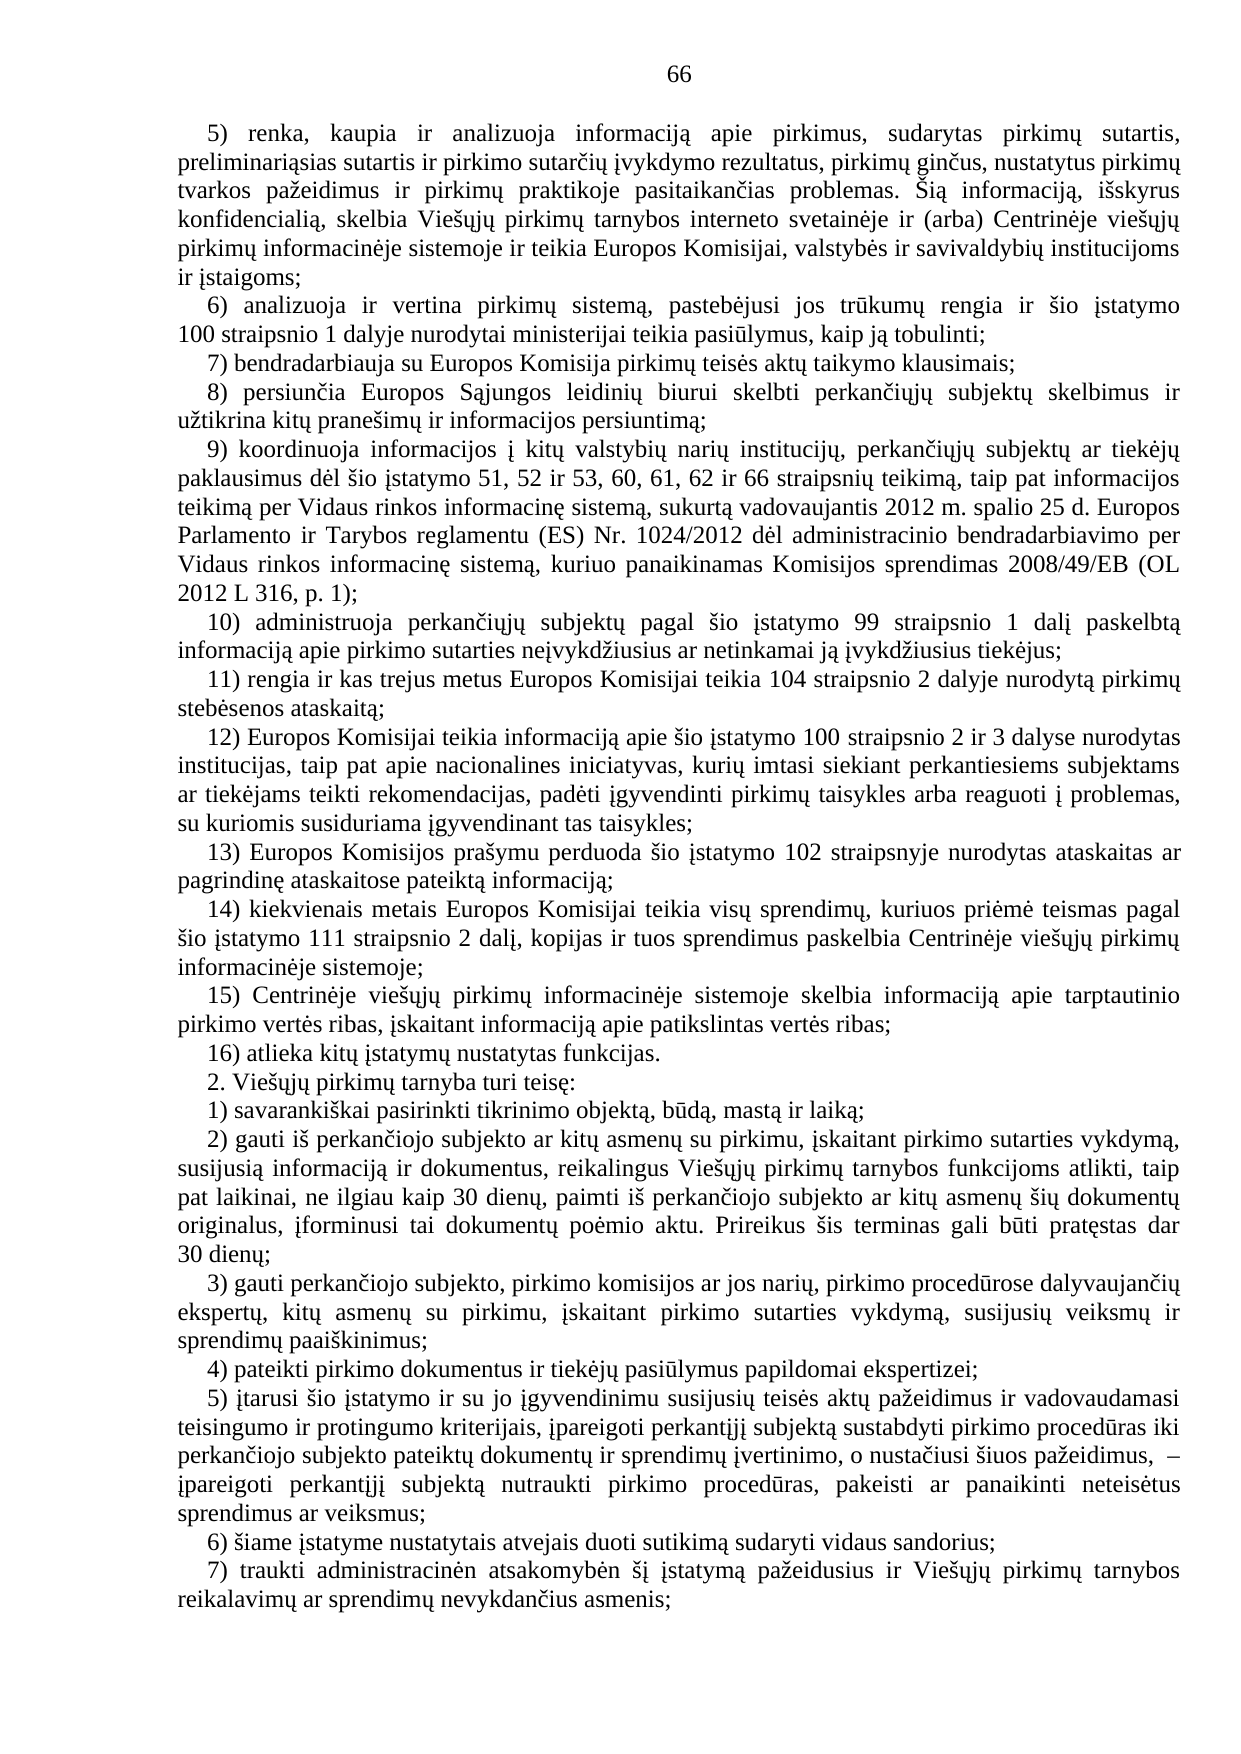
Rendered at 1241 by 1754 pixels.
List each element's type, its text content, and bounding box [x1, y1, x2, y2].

text 10) administruoja perkančiųjų subjektų pagal šio įstatymo 99 straipsnio 1 dalį paskelbtą informaciją apie pirkimo sutarties neįvykdžiusius ar netinkamai ją įvykdžiusius tiekėjus; [177, 607, 1181, 664]
text 11) rengia ir kas trejus metus Europos Komisijai teikia 104 straipsnio 2 dalyje nurodytą pirkimų stebėsenos ataskaitą; [177, 664, 1181, 722]
text 6) analizuoja ir vertina pirkimų sistemą, pastebėjusi jos trūkumų rengia ir šio įstatymo 100 straipsnio 1 dalyje nurodytai ministerijai teikia pasiūlymus, kaip ją tobulinti; [177, 291, 1181, 348]
text 3) gauti perkančiojo subjekto, pirkimo komisijos ar jos narių, pirkimo procedūrose dalyvaujančių ekspertų, kitų asmenų su pirkimu, įskaitant pirkimo sutarties vykdymą, susijusių veiksmų ir sprendimų paaiškinimus; [177, 1268, 1181, 1354]
text 2. Viešųjų pirkimų tarnyba turi teisę: [177, 1067, 1181, 1096]
text 5) renka, kaupia ir analizuoja informaciją apie pirkimus, sudarytas pirkimų sutartis, preliminariąsias sutartis ir pirkimo sutarčių įvykdymo rezultatus, pirkimų ginčus, nustatytus pirkimų tvarkos pažeidimus ir pirkimų praktikoje pasitaikančias problemas. Šią informaciją, išskyrus konfidencialią, skelbia Viešųjų pirkimų tarnybos interneto svetainėje ir (arba) Centrinėje viešųjų pirkimų informacinėje sistemoje ir teikia Europos Komisijai, valstybės ir savivaldybių institucijoms ir įstaigoms; [177, 118, 1181, 291]
text 1) savarankiškai pasirinkti tikrinimo objektą, būdą, mastą ir laiką; [177, 1096, 1181, 1124]
text 16) atlieka kitų įstatymų nustatytas funkcijas. [177, 1038, 1181, 1067]
text 15) Centrinėje viešųjų pirkimų informacinėje sistemoje skelbia informaciją apie tarptautinio pirkimo vertės ribas, įskaitant informaciją apie patikslintas vertės ribas; [177, 981, 1181, 1038]
text 14) kiekvienais metais Europos Komisijai teikia visų sprendimų, kuriuos priėmė teismas pagal šio įstatymo 111 straipsnio 2 dalį, kopijas ir tuos sprendimus paskelbia Centrinėje viešųjų pirkimų informacinėje sistemoje; [177, 894, 1181, 981]
text 7) traukti administracinėn atsakomybėn šį įstatymą pažeidusius ir Viešųjų pirkimų tarnybos reikalavimų ar sprendimų nevykdančius asmenis; [177, 1556, 1181, 1613]
text 5) įtarusi šio įstatymo ir su jo įgyvendinimu susijusių teisės aktų pažeidimus ir vadovaudamasi teisingumo ir protingumo kriterijais, įpareigoti perkantįjį subjektą sustabdyti pirkimo procedūras iki perkančiojo subjekto pateiktų dokumentų ir sprendimų įvertinimo, o nustačiusi šiuos pažeidimus, – įpareigoti perkantįjį subjektą nutraukti pirkimo procedūras, pakeisti ar panaikinti neteisėtus sprendimus ar veiksmus; [177, 1383, 1181, 1527]
text 12) Europos Komisijai teikia informaciją apie šio įstatymo 100 straipsnio 2 ir 3 dalyse nurodytas institucijas, taip pat apie nacionalines iniciatyvas, kurių imtasi siekiant perkantiesiems subjektams ar tiekėjams teikti rekomendacijas, padėti įgyvendinti pirkimų taisykles arba reaguoti į problemas, su kuriomis susiduriama įgyvendinant tas taisykles; [177, 722, 1181, 837]
text 13) Europos Komisijos prašymu perduoda šio įstatymo 102 straipsnyje nurodytas ataskaitas ar pagrindinę ataskaitose pateiktą informaciją; [177, 837, 1181, 894]
text 7) bendradarbiauja su Europos Komisija pirkimų teisės aktų taikymo klausimais; [177, 348, 1181, 377]
text 4) pateikti pirkimo dokumentus ir tiekėjų pasiūlymus papildomai ekspertizei; [177, 1354, 1181, 1383]
text 6) šiame įstatyme nustatytais atvejais duoti sutikimą sudaryti vidaus sandorius; [177, 1527, 1181, 1556]
text 8) persiunčia Europos Sąjungos leidinių biurui skelbti perkančiųjų subjektų skelbimus ir užtikrina kitų pranešimų ir informacijos persiuntimą; [177, 377, 1181, 434]
text 9) koordinuoja informacijos į kitų valstybių narių institucijų, perkančiųjų subjektų ar tiekėjų paklausimus dėl šio įstatymo 51, 52 ir 53, 60, 61, 62 ir 66 straipsnių teikimą, taip pat informacijos teikimą per Vidaus rinkos informacinę sistemą, sukurtą vadovaujantis 2012 m. spalio 25 d. Europos Parlamento ir Tarybos reglamentu (ES) Nr. 1024/2012 dėl administracinio bendradarbiavimo per Vidaus rinkos informacinę sistemą, kuriuo panaikinamas Komisijos sprendimas 2008/49/EB (OL 2012 L 316, p. 1); [177, 434, 1181, 607]
text 2) gauti iš perkančiojo subjekto ar kitų asmenų su pirkimu, įskaitant pirkimo sutarties vykdymą, susijusią informaciją ir dokumentus, reikalingus Viešųjų pirkimų tarnybos funkcijoms atlikti, taip pat laikinai, ne ilgiau kaip 30 dienų, paimti iš perkančiojo subjekto ar kitų asmenų šių dokumentų originalus, įforminusi tai dokumentų poėmio aktu. Prireikus šis terminas gali būti pratęstas dar 30 dienų; [177, 1124, 1181, 1268]
